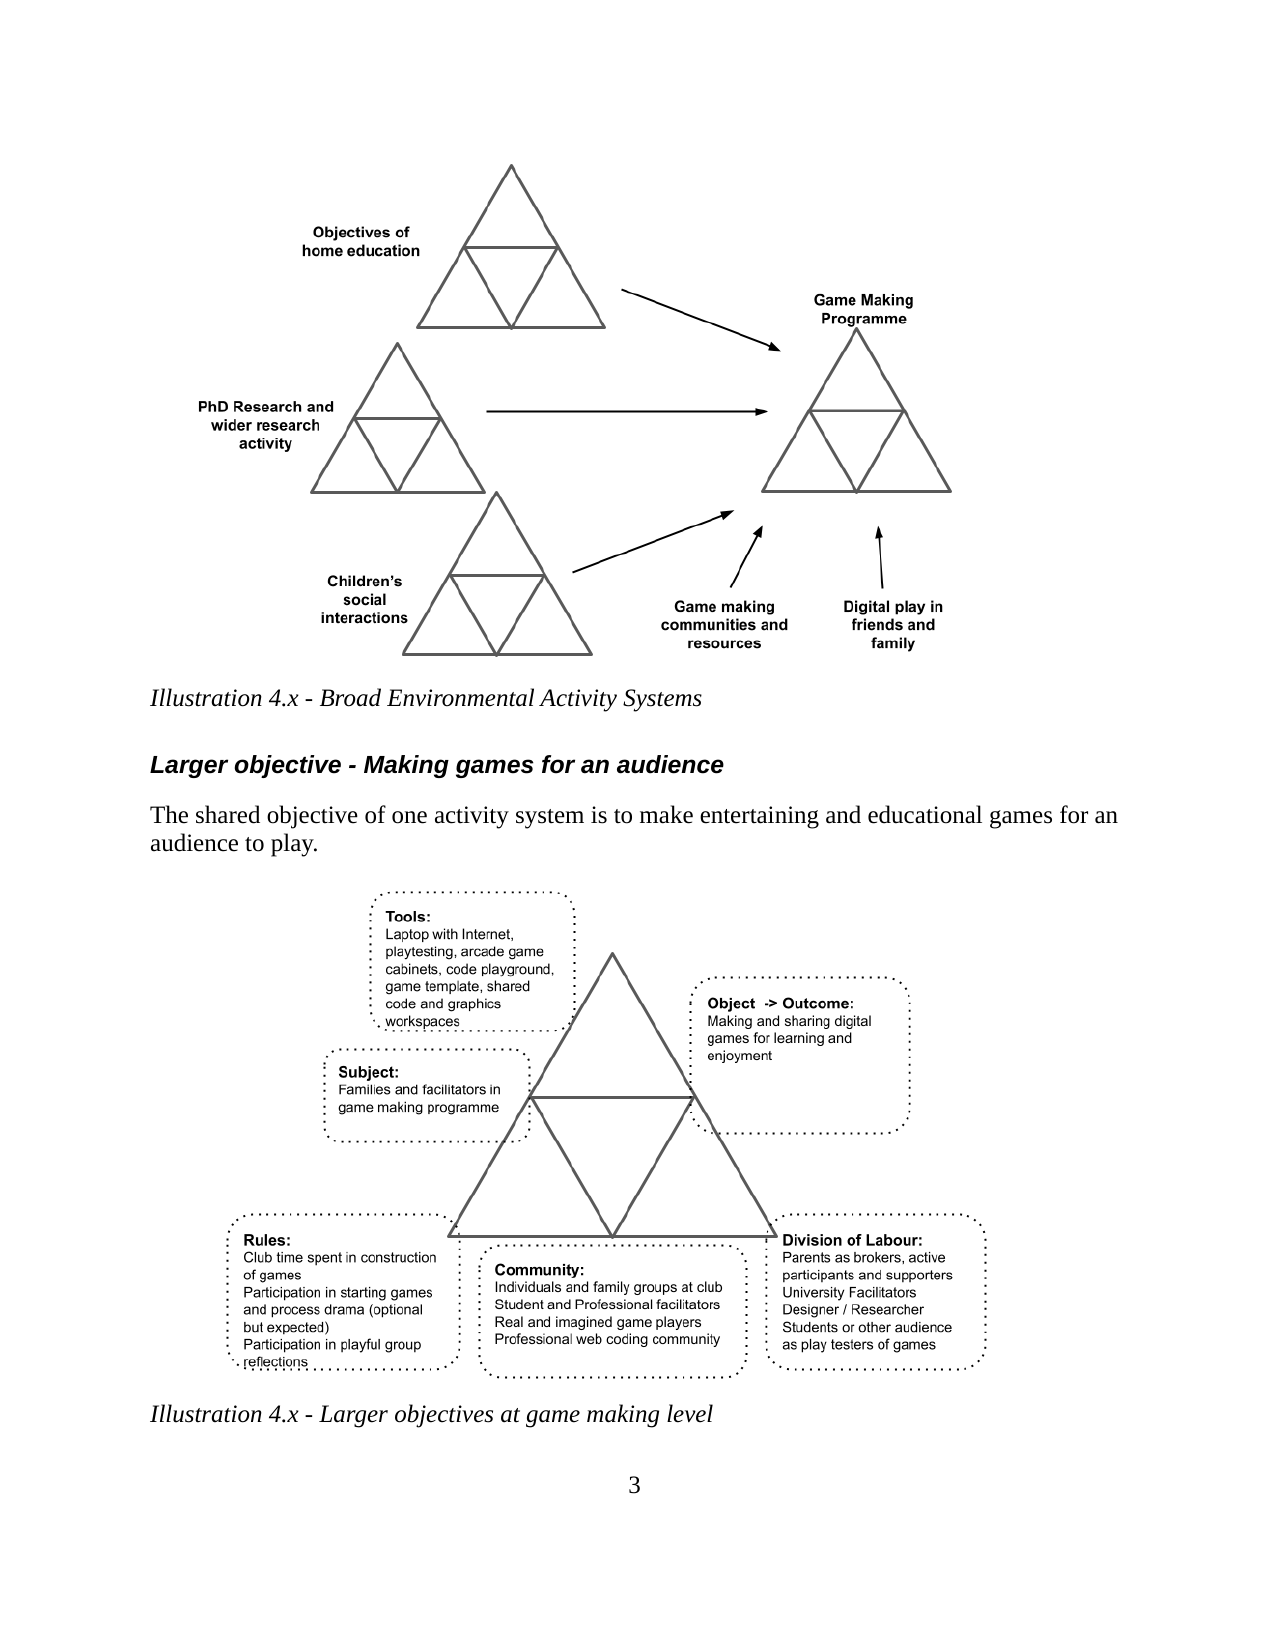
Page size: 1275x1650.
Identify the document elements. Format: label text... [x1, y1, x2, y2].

picture [150, 866, 1077, 1387]
text Illustration 4.x - Larger objectives at game making level [150, 1399, 1125, 1428]
text The shared objective of one activity system is to make entertaining and educational games for an audience to play. [150, 800, 1125, 857]
subtitle Larger objective - Making games for an audience [150, 750, 1125, 778]
picture [150, 150, 1077, 671]
text Illustration 4.x - Broad Environmental Activity Systems [150, 683, 1125, 712]
